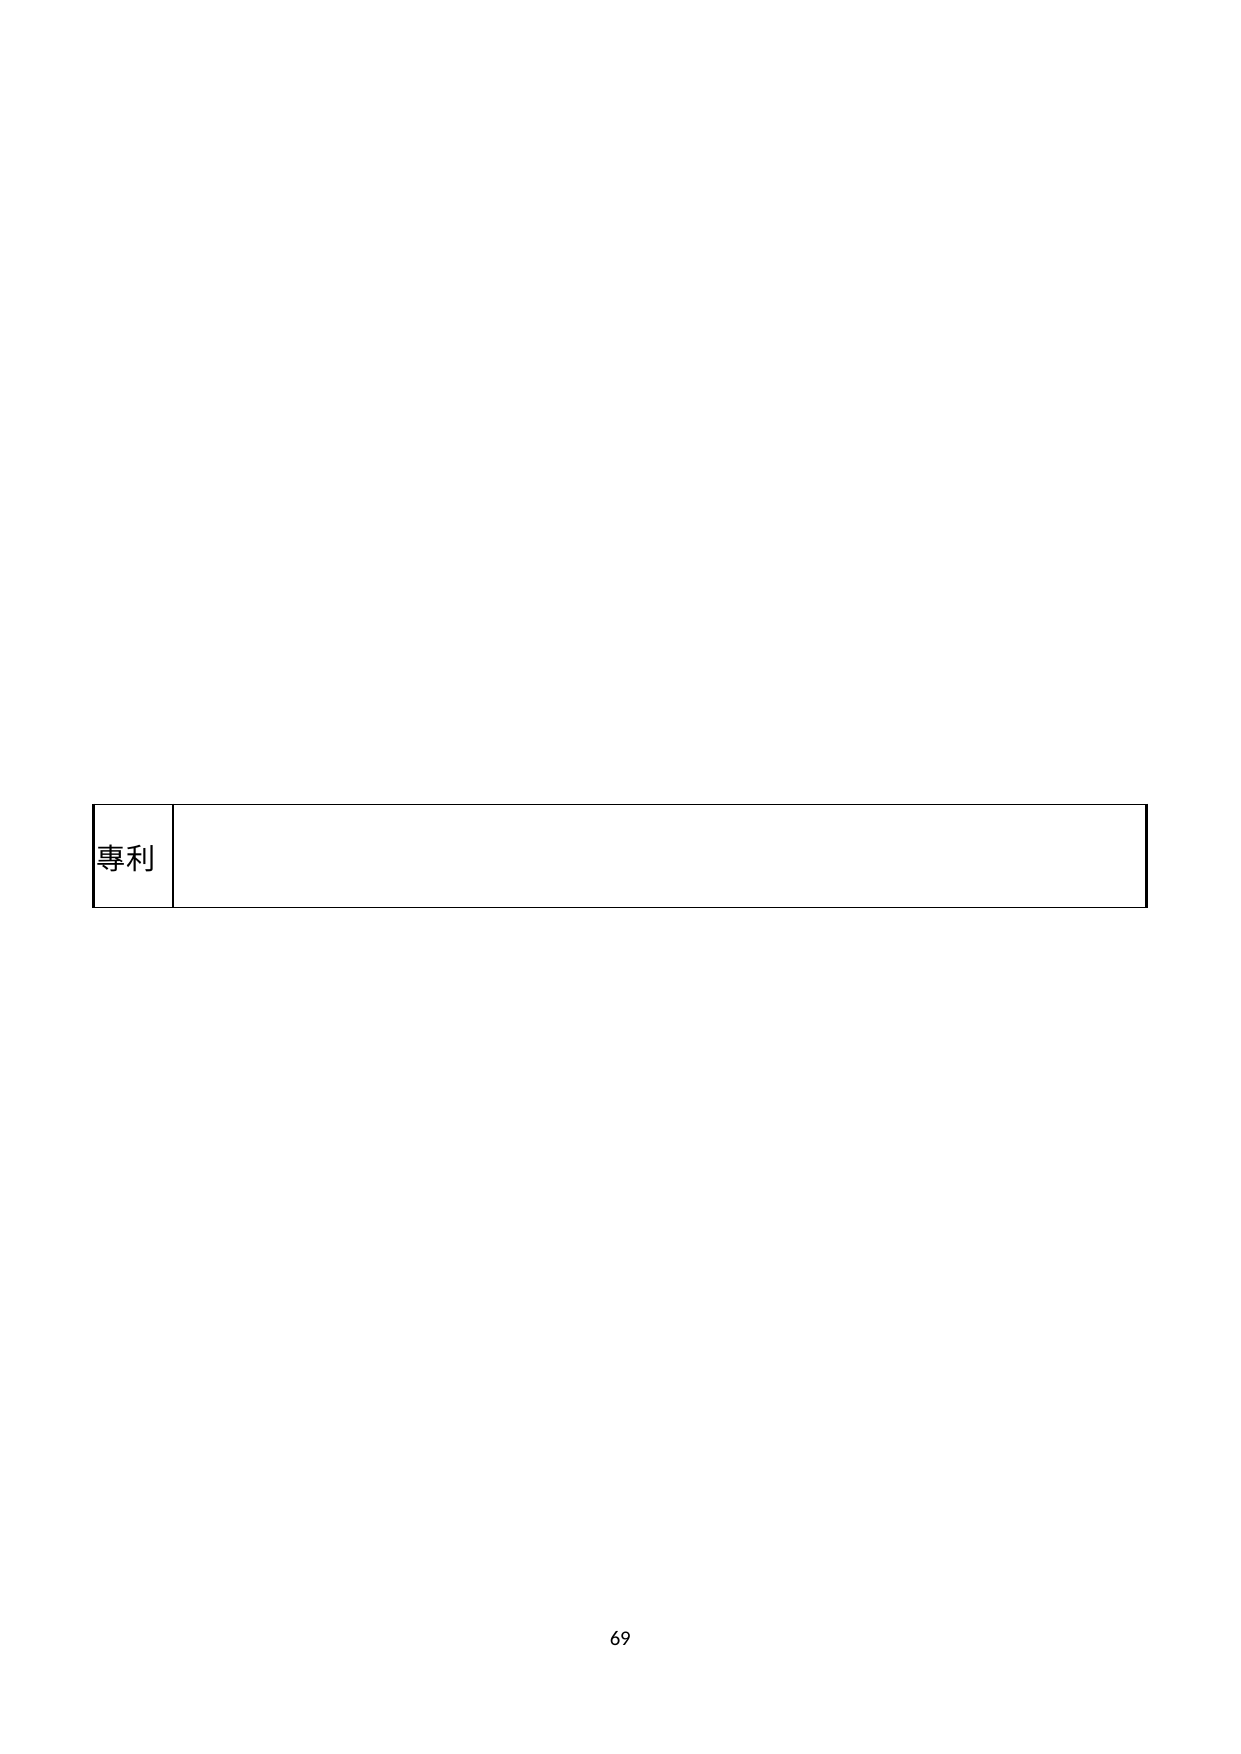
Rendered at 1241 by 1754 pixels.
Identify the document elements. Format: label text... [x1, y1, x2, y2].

table_cell [174, 805, 1145, 907]
table_cell 專利 [95, 805, 172, 907]
